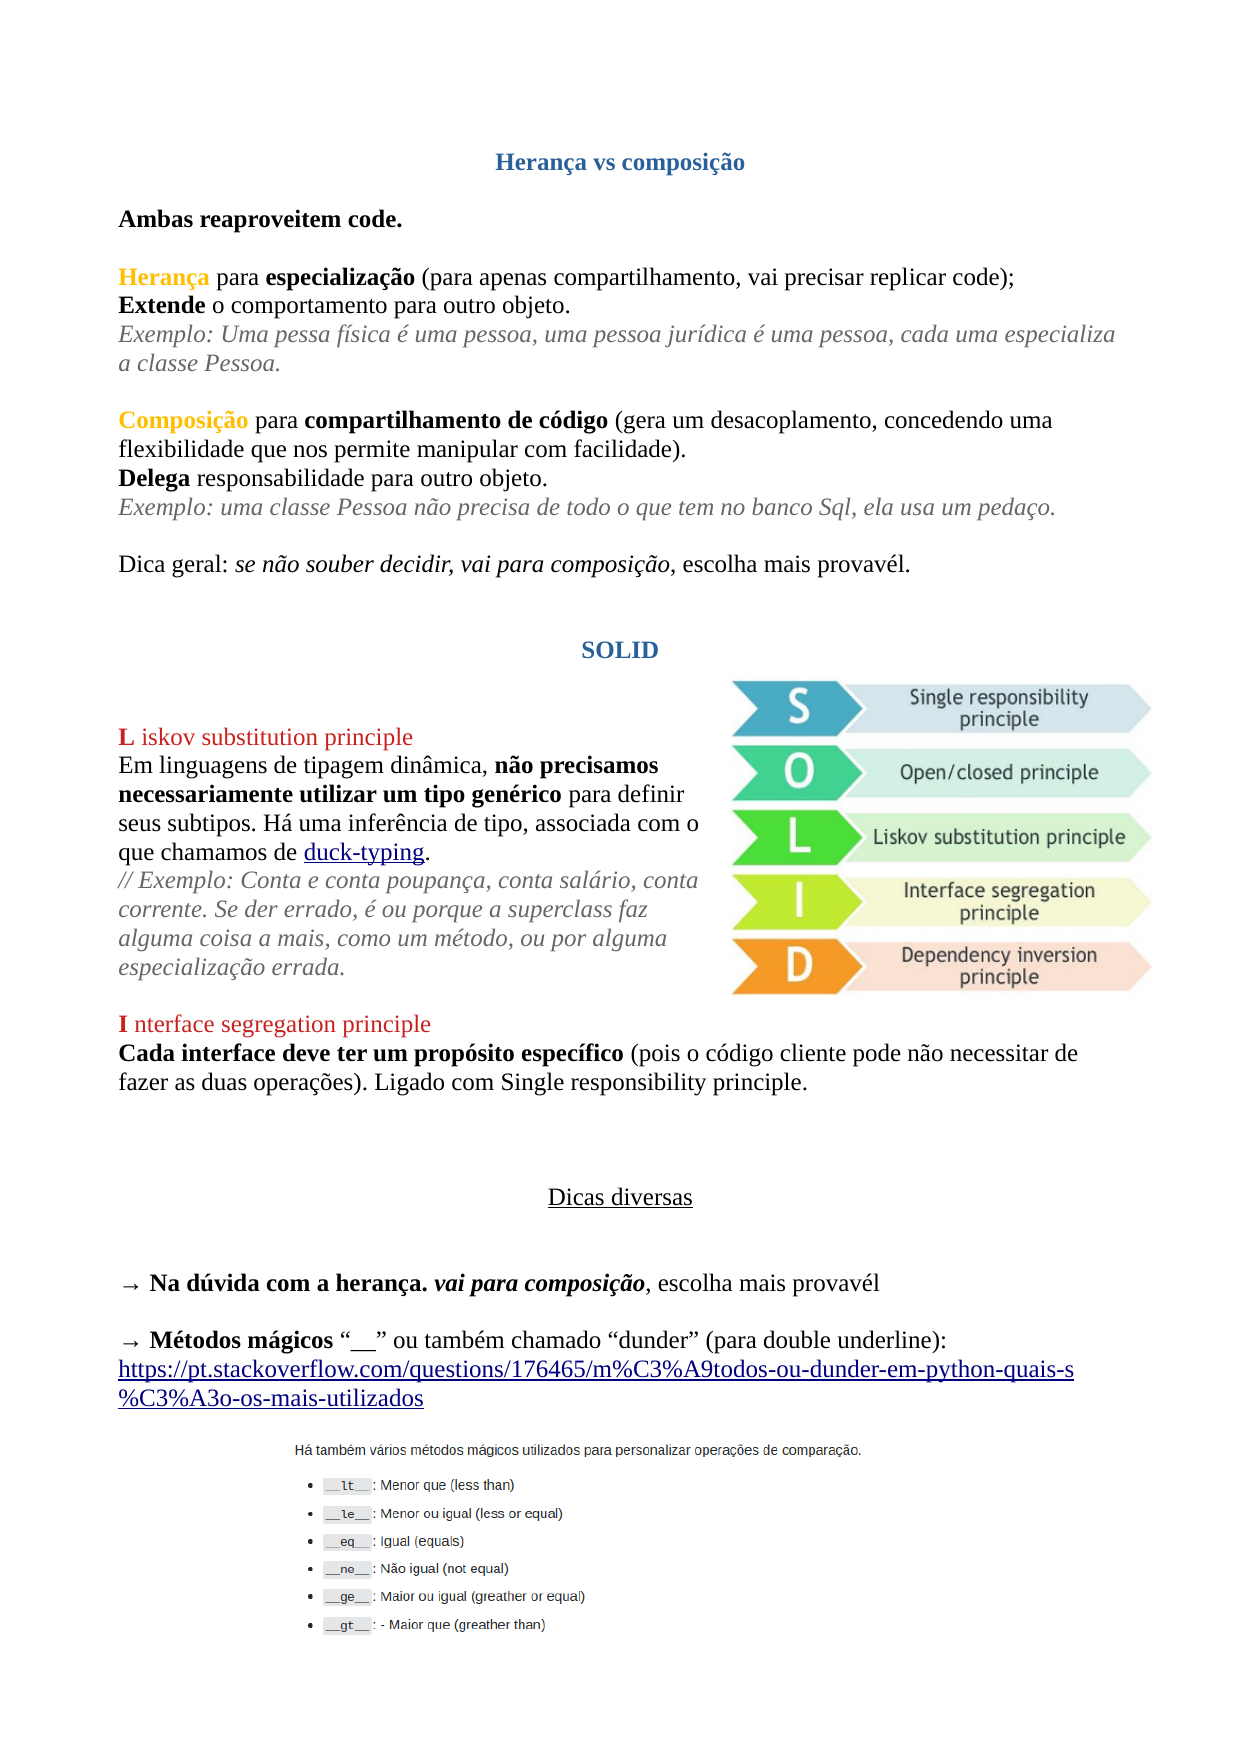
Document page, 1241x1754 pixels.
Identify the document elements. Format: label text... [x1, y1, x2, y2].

text Exemplo: Uma pessa física é uma pessoa, uma pessoa jurídica é uma pessoa, cada uma especializa a classe Pessoa. [118, 319, 1122, 377]
text Herança vs composição [118, 147, 1122, 176]
text Dica geral: se não souber decidir, vai para composição, escolha mais provavél. [118, 549, 1122, 578]
picture [289, 1433, 881, 1640]
text Composição para compartilhamento de código (gera um desacoplamento, concedendo uma flexibilidade que nos permite manipular com facilidade). [118, 406, 1122, 463]
text I nterface segregation principle [118, 1009, 1122, 1038]
text Ambas reaproveitem code. [118, 204, 1122, 233]
text Herança para especialização (para apenas compartilhamento, vai precisar replicar code); [118, 262, 1122, 291]
text Delega responsabilidade para outro objeto. [118, 463, 1122, 492]
text L iskov substitution principle [118, 722, 729, 751]
text Dicas diversas [118, 1182, 1122, 1211]
picture [729, 678, 1154, 997]
text → Métodos mágicos “__” ou também chamado “dunder” (para double underline): https://pt.stackoverflow.com/questions/176465/m%C3%A9todos-ou-dunder-em-python-quais-s%C3%A3o-os-mais-utilizados [118, 1326, 1122, 1412]
text Em linguagens de tipagem dinâmica, não precisamos necessariamente utilizar um tipo genérico para definir seus subtipos. Há uma inferência de tipo, associada com o que chamamos de duck-typing. [118, 751, 729, 866]
text Cada interface deve ter um propósito específico (pois o código cliente pode não necessitar de fazer as duas operações). Ligado com Single responsibility principle. [118, 1038, 1122, 1096]
text Extende o comportamento para outro objeto. [118, 291, 1122, 319]
text Exemplo: uma classe Pessoa não precisa de todo o que tem no banco Sql, ela usa um pedaço. [118, 492, 1122, 521]
text // Exemplo: Conta e conta poupança, conta salário, conta corrente. Se der errado, é ou porque a superclass faz alguma coisa a mais, como um método, ou por alguma especialização errada. [118, 866, 729, 981]
text → Na dúvida com a herança. vai para composição, escolha mais provavél [118, 1268, 1122, 1297]
text SOLID [118, 636, 1122, 664]
